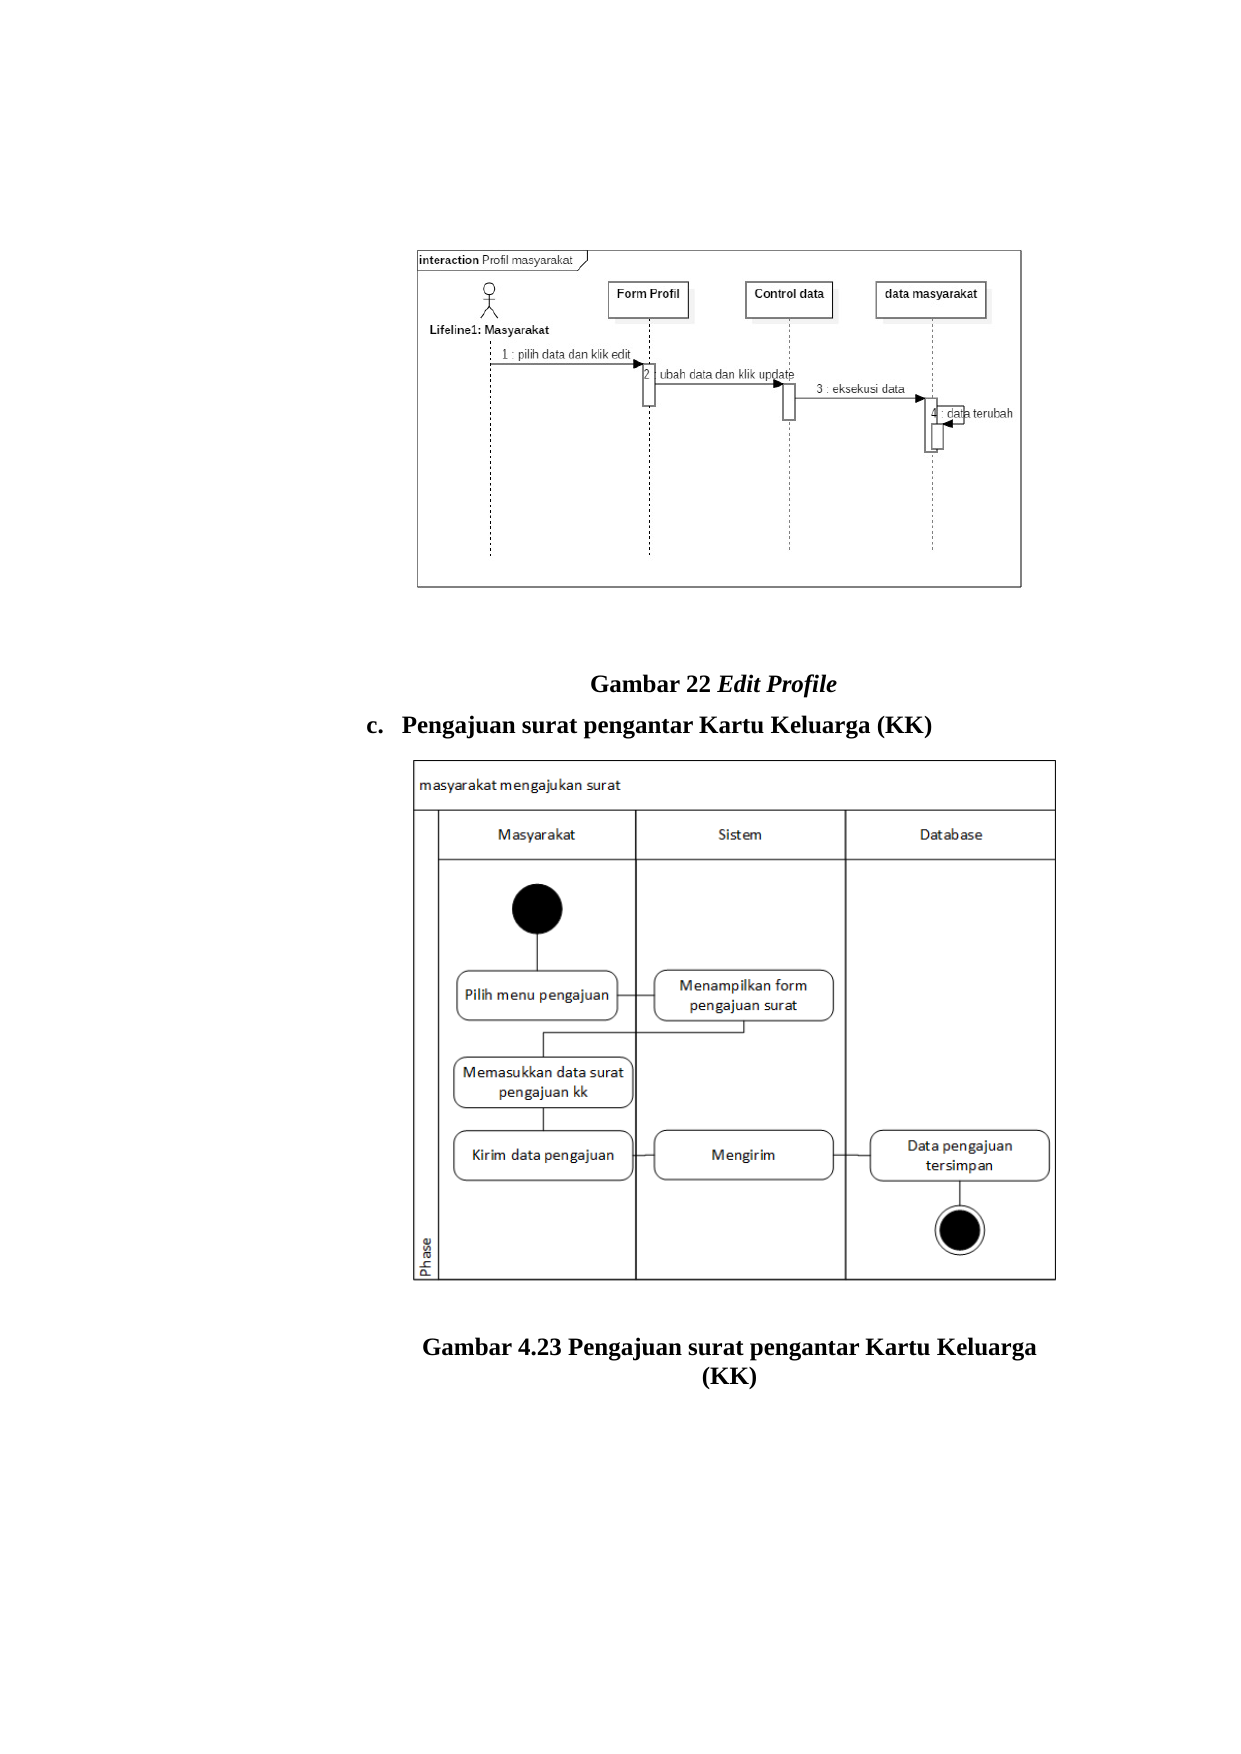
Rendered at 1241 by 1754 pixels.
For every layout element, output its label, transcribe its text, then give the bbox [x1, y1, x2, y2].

picture [410, 759, 1057, 1286]
table_header [405, 754, 1062, 1320]
picture [408, 242, 1057, 623]
text Gambar 4.23 Pengajuan surat pengantar Kartu Keluarga (KK) [396, 1332, 1063, 1390]
table_header [403, 236, 1062, 657]
list Pengajuan surat pengantar Kartu Keluarga (KK) [366, 711, 1063, 739]
text Gambar 22 Edit Profile [366, 669, 1063, 698]
